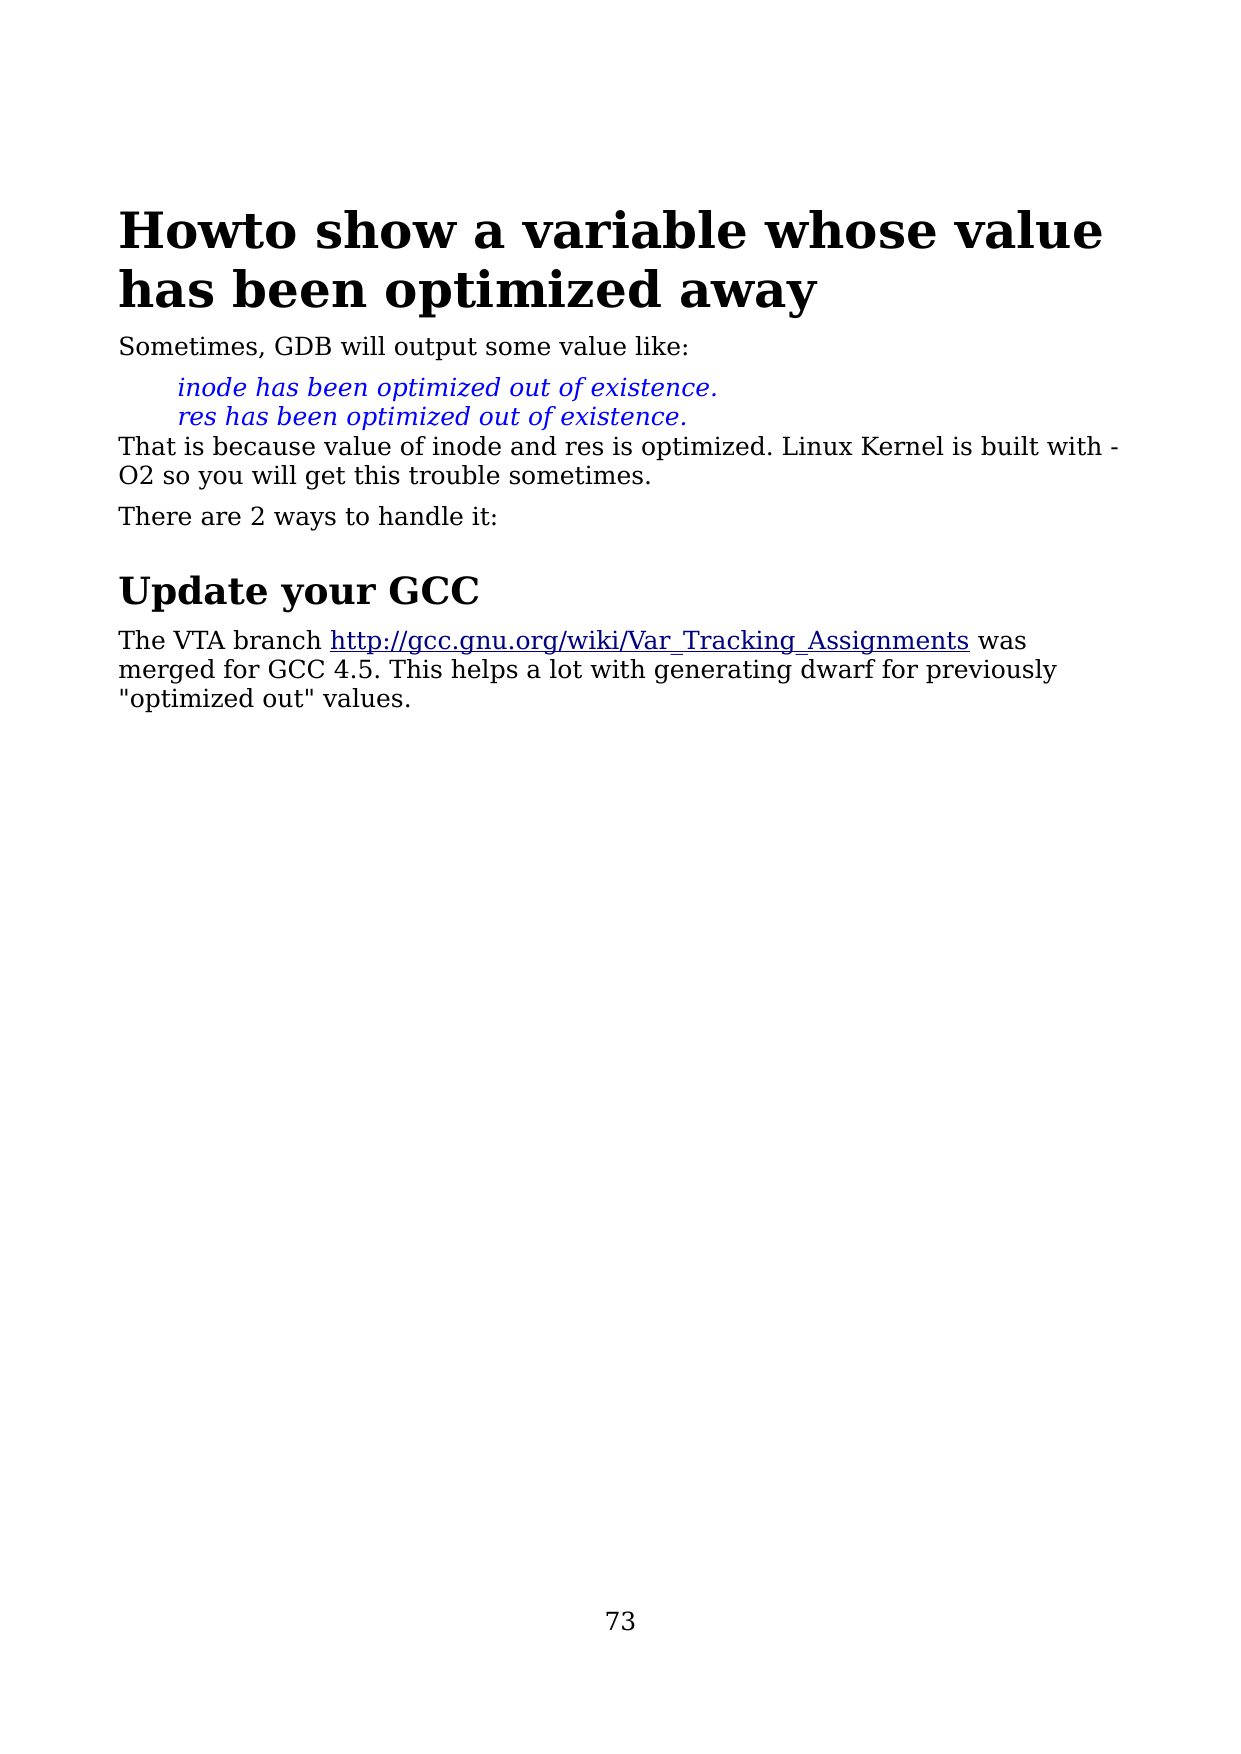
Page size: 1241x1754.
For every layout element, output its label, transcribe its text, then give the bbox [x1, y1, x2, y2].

text There are 2 ways to handle it: [118, 503, 1122, 532]
text The VTA branch http://gcc.gnu.org/wiki/Var_Tracking_Assignments was merged for GCC 4.5. This helps a lot with generating dwarf for previously "optimized out" values. [118, 626, 1122, 713]
text That is because value of inode and res is optimized. Linux Kernel is built with -O2 so you will get this trouble sometimes. [118, 432, 1122, 490]
subtitle Howto show a variable whose value has been optimized away [118, 202, 1122, 319]
text Sometimes, GDB will output some value like: [118, 332, 1122, 361]
text res has been optimized out of existence. [177, 403, 1063, 432]
text inode has been optimized out of existence. [177, 373, 1063, 403]
subtitle Update your GCC [118, 569, 1122, 613]
